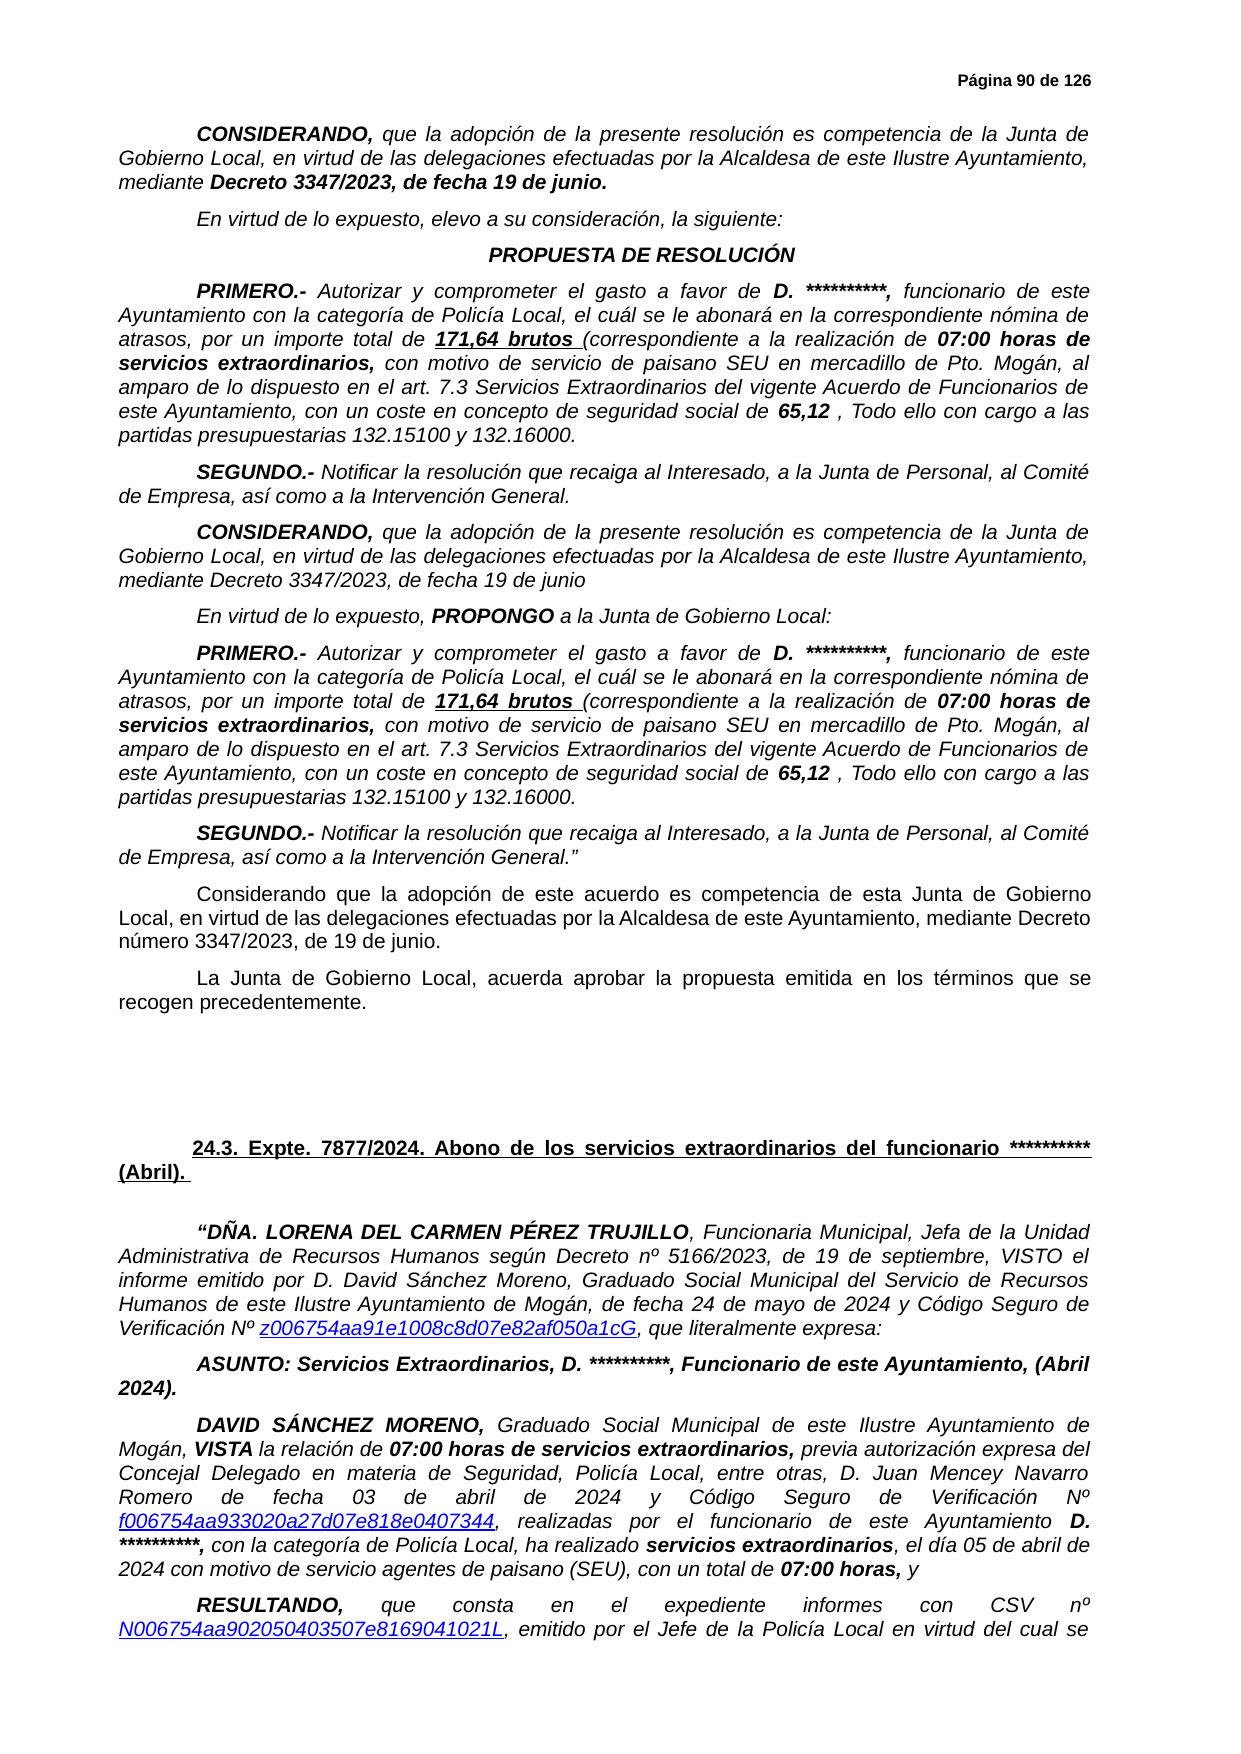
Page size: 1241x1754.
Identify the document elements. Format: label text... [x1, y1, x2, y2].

text La Junta de Gobierno Local, acuerda aprobar la propuesta emitida en los términos que se recogen precedentemente. [118, 966, 1092, 1014]
text DAVID SÁNCHEZ MORENO, Graduado Social Municipal de este Ilustre Ayuntamiento de Mogán, VISTA la relación de 07:00 horas de servicios extraordinarios, previa autorización expresa del Concejal Delegado en materia de Seguridad, Policía Local, entre otras, D. Juan Mencey Navarro Romero de fecha 03 de abril de 2024 y Código Seguro de Verificación Nº f006754aa933020a27d07e818e0407344, realizadas por el funcionario de este Ayuntamiento D. **********, con la categoría de Policía Local, ha realizado servicios extraordinarios, el día 05 de abril de 2024 con motivo de servicio agentes de paisano (SEU), con un total de 07:00 horas, y [118, 1413, 1092, 1580]
text RESULTANDO, que consta en el expediente informes con CSV nº N006754aa902050403507e8169041021L, emitido por el Jefe de la Policía Local en virtud del cual se [118, 1593, 1092, 1641]
text ASUNTO: Servicios Extraordinarios, D. **********, Funcionario de este Ayuntamiento, (Abril 2024). [118, 1352, 1092, 1400]
text SEGUNDO.- Notificar la resolución que recaiga al Interesado, a la Junta de Personal, al Comité de Empresa, así como a la Intervención General. [118, 459, 1092, 507]
text PRIMERO.- Autorizar y comprometer el gasto a favor de D. **********, funcionario de este Ayuntamiento con la categoría de Policía Local, el cuál se le abonará en la correspondiente nómina de atrasos, por un importe total de 171,64 brutos (correspondiente a la realización de 07:00 horas de servicios extraordinarios, con motivo de servicio de paisano SEU en mercadillo de Pto. Mogán, al amparo de lo dispuesto en el art. 7.3 Servicios Extraordinarios del vigente Acuerdo de Funcionarios de este Ayuntamiento, con un coste en concepto de seguridad social de 65,12 , Todo ello con cargo a las partidas presupuestarias 132.15100 y 132.16000. [118, 279, 1092, 447]
text CONSIDERANDO, que la adopción de la presente resolución es competencia de la Junta de Gobierno Local, en virtud de las delegaciones efectuadas por la Alcaldesa de este Ilustre Ayuntamiento, mediante Decreto 3347/2023, de fecha 19 de junio [118, 520, 1092, 592]
text PROPUESTA DE RESOLUCIÓN [118, 243, 1092, 267]
text PRIMERO.- Autorizar y comprometer el gasto a favor de D. **********, funcionario de este Ayuntamiento con la categoría de Policía Local, el cuál se le abonará en la correspondiente nómina de atrasos, por un importe total de 171,64 brutos (correspondiente a la realización de 07:00 horas de servicios extraordinarios, con motivo de servicio de paisano SEU en mercadillo de Pto. Mogán, al amparo de lo dispuesto en el art. 7.3 Servicios Extraordinarios del vigente Acuerdo de Funcionarios de este Ayuntamiento, con un coste en concepto de seguridad social de 65,12 , Todo ello con cargo a las partidas presupuestarias 132.15100 y 132.16000. [118, 641, 1092, 808]
text CONSIDERANDO, que la adopción de la presente resolución es competencia de la Junta de Gobierno Local, en virtud de las delegaciones efectuadas por la Alcaldesa de este Ilustre Ayuntamiento, mediante Decreto 3347/2023, de fecha 19 de junio. [118, 122, 1092, 194]
text En virtud de lo expuesto, elevo a su consideración, la siguiente: [118, 206, 1092, 230]
text Considerando que la adopción de este acuerdo es competencia de esta Junta de Gobierno Local, en virtud de las delegaciones efectuadas por la Alcaldesa de este Ayuntamiento, mediante Decreto número 3347/2023, de 19 de junio. [118, 881, 1092, 953]
text 24.3. Expte. 7877/2024. Abono de los servicios extraordinarios del funcionario ********** (Abril). [118, 1136, 1092, 1183]
text En virtud de lo expuesto, PROPONGO a la Junta de Gobierno Local: [118, 604, 1092, 628]
text “DÑA. LORENA DEL CARMEN PÉREZ TRUJILLO, Funcionaria Municipal, Jefa de la Unidad Administrativa de Recursos Humanos según Decreto nº 5166/2023, de 19 de septiembre, VISTO el informe emitido por D. David Sánchez Moreno, Graduado Social Municipal del Servicio de Recursos Humanos de este Ilustre Ayuntamiento de Mogán, de fecha 24 de mayo de 2024 y Código Seguro de Verificación Nº z006754aa91e1008c8d07e82af050a1cG, que literalmente expresa: [118, 1220, 1092, 1340]
text SEGUNDO.- Notificar la resolución que recaiga al Interesado, a la Junta de Personal, al Comité de Empresa, así como a la Intervención General.” [118, 821, 1092, 869]
